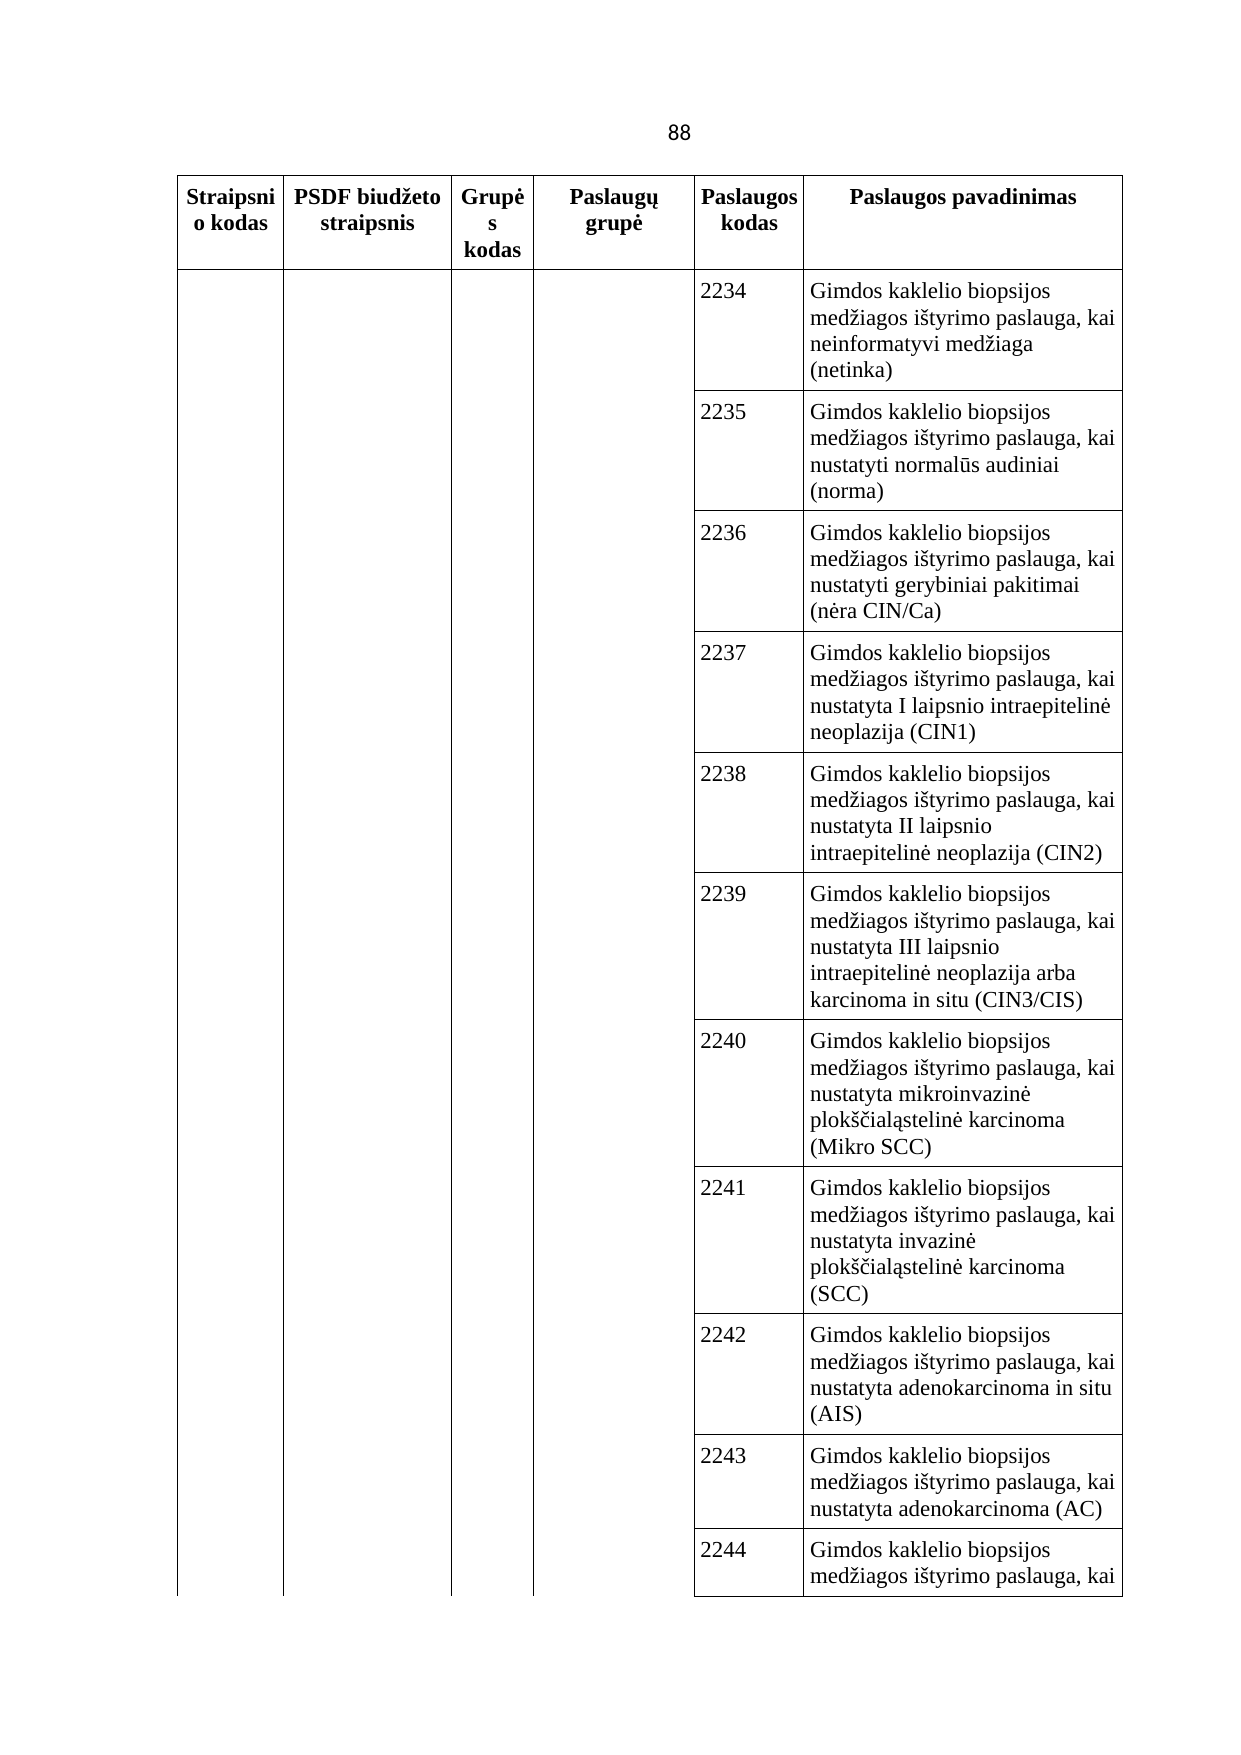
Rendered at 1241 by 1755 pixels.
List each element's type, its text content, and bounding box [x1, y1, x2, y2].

table_cell 2239 [695, 873, 803, 1019]
table_cell [178, 1528, 283, 1596]
table_cell [284, 1434, 451, 1528]
table_cell 2240 [695, 1020, 803, 1166]
table_cell [284, 390, 451, 510]
table_cell Gimdos kaklelio biopsijos medžiagos ištyrimo paslauga, kai nustatyta mikroinvazinė plokščialąstelinė karcinoma (Mikro SCC) [804, 1020, 1122, 1166]
table_cell 2238 [695, 753, 803, 872]
table_header PSDF biudžeto straipsnis [284, 176, 451, 269]
table_cell Gimdos kaklelio biopsijos medžiagos ištyrimo paslauga, kai neinformatyvi medžiaga (netinka) [804, 270, 1122, 390]
table_cell [452, 270, 533, 390]
table_cell [284, 270, 451, 390]
table_cell Gimdos kaklelio biopsijos medžiagos ištyrimo paslauga, kai nustatyti gerybiniai pakitimai (nėra CIN/Ca) [804, 511, 1122, 631]
table_cell [178, 390, 283, 510]
table_cell [452, 510, 533, 631]
table_cell [284, 1528, 451, 1596]
table_cell [534, 1313, 694, 1434]
table_cell [452, 872, 533, 1019]
table_cell 2237 [695, 632, 803, 752]
table_cell 2244 [695, 1529, 803, 1596]
table_cell [452, 1166, 533, 1313]
table_cell Gimdos kaklelio biopsijos medžiagos ištyrimo paslauga, kai nustatyta II laipsnio intraepitelinė neoplazija (CIN2) [804, 753, 1122, 872]
table_cell [178, 1019, 283, 1166]
table_cell 2243 [695, 1435, 803, 1528]
table_header Paslaugos kodas [695, 176, 803, 269]
table_header Grupės kodas [452, 176, 533, 269]
table_cell [534, 510, 694, 631]
table_cell [452, 1528, 533, 1596]
table_cell [178, 1434, 283, 1528]
table_cell [452, 631, 533, 752]
table_cell Gimdos kaklelio biopsijos medžiagos ištyrimo paslauga, kai nustatyta I laipsnio intraepitelinė neoplazija (CIN1) [804, 632, 1122, 752]
table_cell Gimdos kaklelio biopsijos medžiagos ištyrimo paslauga, kai nustatyta invazinė plokščialąstelinė karcinoma (SCC) [804, 1167, 1122, 1313]
table_cell 2235 [695, 391, 803, 510]
table_cell Gimdos kaklelio biopsijos medžiagos ištyrimo paslauga, kai [804, 1529, 1122, 1596]
table_cell Gimdos kaklelio biopsijos medžiagos ištyrimo paslauga, kai nustatyti normalūs audiniai (norma) [804, 391, 1122, 510]
table_cell [178, 510, 283, 631]
table_cell [178, 1166, 283, 1313]
table_cell [534, 752, 694, 872]
table_cell [178, 631, 283, 752]
table_header Straipsnio kodas [178, 176, 283, 269]
table_cell [452, 752, 533, 872]
table_cell Gimdos kaklelio biopsijos medžiagos ištyrimo paslauga, kai nustatyta adenokarcinoma in situ (AIS) [804, 1314, 1122, 1434]
table_cell [534, 1434, 694, 1528]
table_cell [284, 1166, 451, 1313]
table_cell [534, 1166, 694, 1313]
table_cell Gimdos kaklelio biopsijos medžiagos ištyrimo paslauga, kai nustatyta III laipsnio intraepitelinė neoplazija arba karcinoma in situ (CIN3/CIS) [804, 873, 1122, 1019]
table_cell [284, 631, 451, 752]
table_cell [452, 390, 533, 510]
table_cell [178, 1313, 283, 1434]
table_cell [534, 872, 694, 1019]
table_cell [178, 270, 283, 390]
table_cell [452, 1434, 533, 1528]
table_cell [534, 390, 694, 510]
table_cell [534, 631, 694, 752]
table_cell 2242 [695, 1314, 803, 1434]
table_cell [284, 1313, 451, 1434]
table_cell [452, 1019, 533, 1166]
table_cell [452, 1313, 533, 1434]
table_cell 2236 [695, 511, 803, 631]
table_cell Gimdos kaklelio biopsijos medžiagos ištyrimo paslauga, kai nustatyta adenokarcinoma (AC) [804, 1435, 1122, 1528]
table_cell [284, 1019, 451, 1166]
table_cell [534, 270, 694, 390]
table_cell [284, 510, 451, 631]
table_cell [284, 872, 451, 1019]
table_header Paslaugos pavadinimas [804, 176, 1122, 269]
table_header Paslaugų grupė [534, 176, 694, 269]
table_cell [534, 1528, 694, 1596]
table_cell 2241 [695, 1167, 803, 1313]
table_cell [284, 752, 451, 872]
table_cell [178, 752, 283, 872]
table_cell [178, 872, 283, 1019]
table_cell 2234 [695, 270, 803, 390]
table_cell [534, 1019, 694, 1166]
